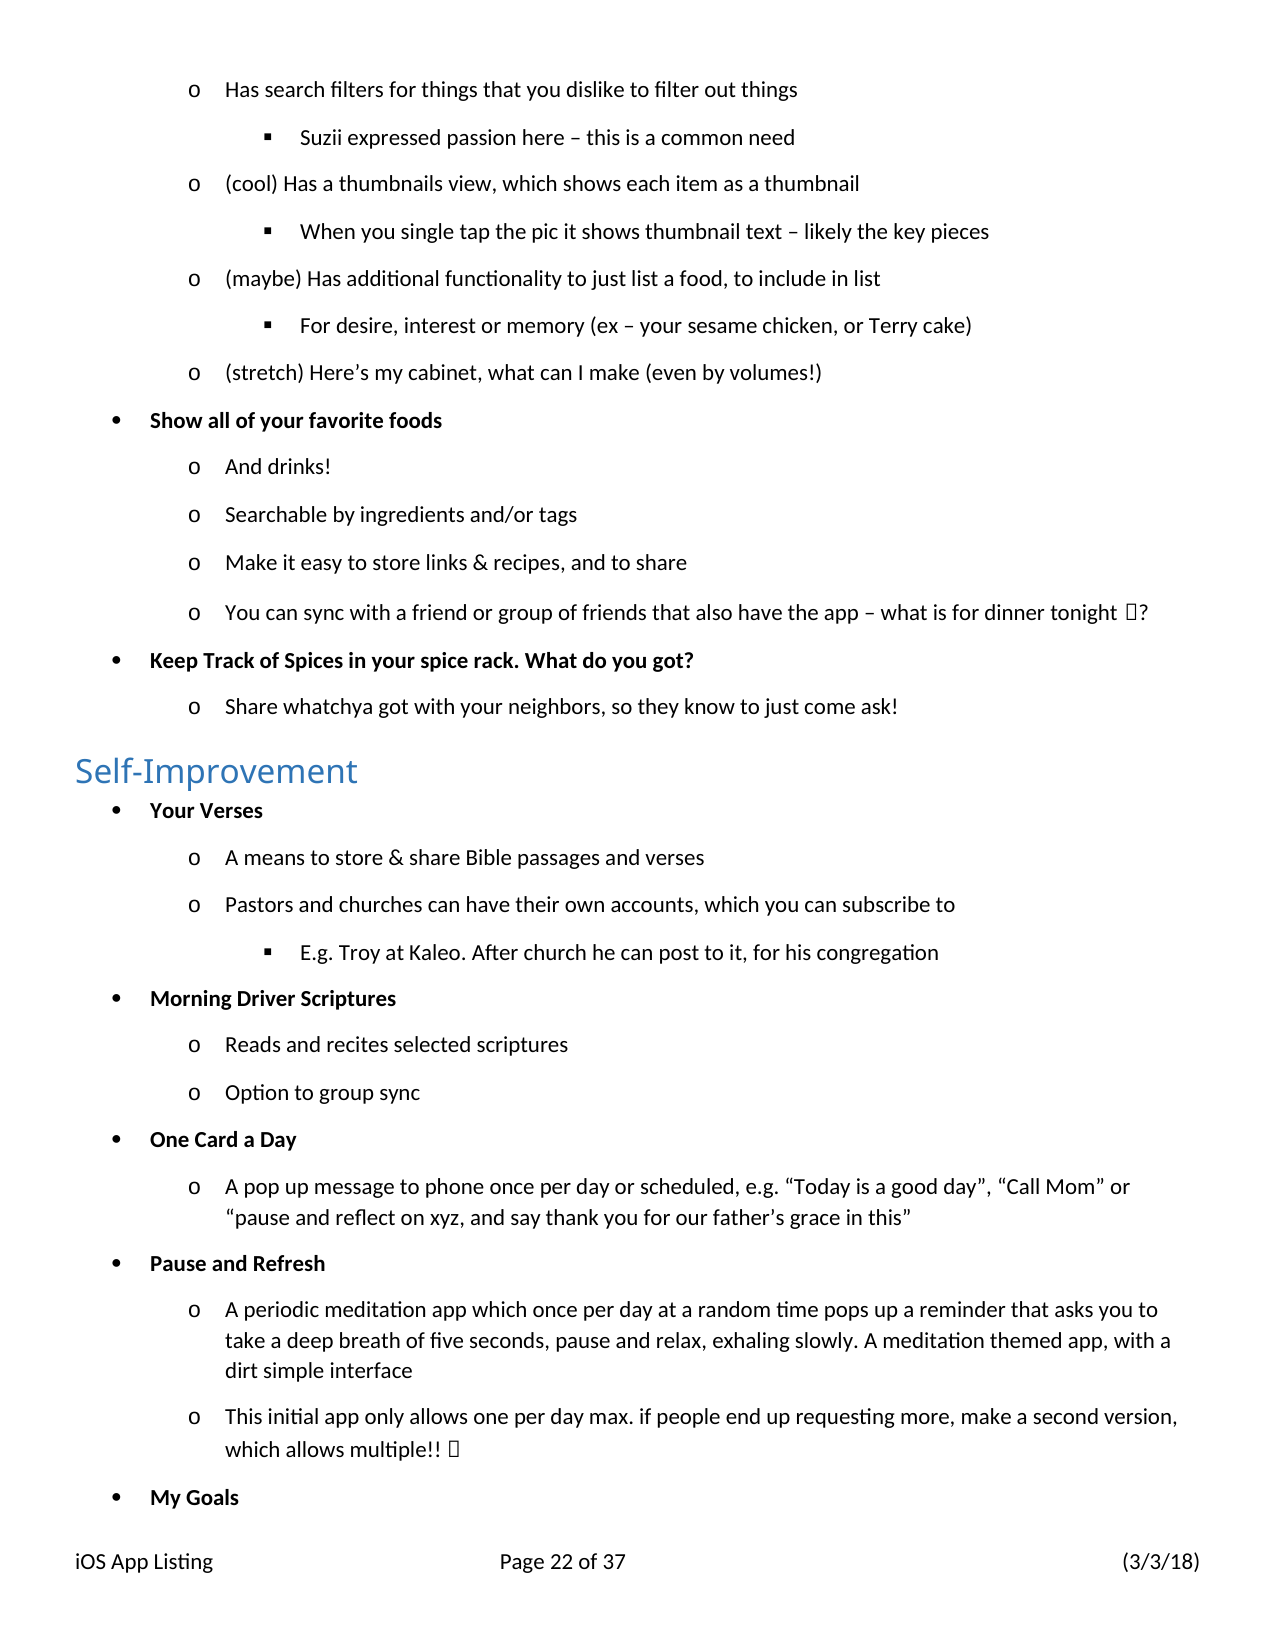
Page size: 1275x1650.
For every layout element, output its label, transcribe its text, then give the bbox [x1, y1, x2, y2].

list Your Verses [112, 797, 1200, 824]
list Pastors and churches can have their own accounts, which you can subscribe to [187, 890, 1200, 919]
list You can sync with a friend or group of friends that also have the app – what is for dinner tonight ? [187, 596, 1200, 627]
list Has search filters for things that you dislike to filter out things [187, 75, 1200, 104]
list Share whatchya got with your neighbors, so they know to just come ask! [187, 692, 1200, 721]
list Reads and recites selected scriptures [187, 1031, 1200, 1060]
list (stretch) Here’s my cabinet, what can I make (even by volumes!) [187, 358, 1200, 387]
list My Goals [112, 1483, 1200, 1511]
list Pause and Refresh [112, 1249, 1200, 1277]
list Searchable by ingredients and/or tags [187, 500, 1200, 529]
list Show all of your favorite foods [112, 406, 1200, 434]
list For desire, interest or memory (ex – your sesame chicken, or Terry cake) [262, 312, 1200, 339]
list (maybe) Has additional functionality to just list a food, to include in list [187, 264, 1200, 293]
list Suzii expressed passion here – this is a common need [262, 123, 1200, 151]
list A pop up message to phone once per day or scheduled, e.g. “Today is a good day”, “Call Mom” or “pause and reflect on xyz, and say thank you for our father’s grace in this” [187, 1172, 1200, 1231]
list This initial app only allows one per day max. if people end up requesting more, make a second version, which allows multiple!!  [187, 1402, 1200, 1465]
list Option to group sync [187, 1078, 1200, 1107]
list Make it easy to store links & recipes, and to share [187, 548, 1200, 577]
list A means to store & share Bible passages and verses [187, 843, 1200, 872]
list E.g. Troy at Kaleo. After church he can post to it, for his congregation [262, 938, 1200, 966]
list And drinks! [187, 452, 1200, 482]
list One Card a Day [112, 1126, 1200, 1154]
list A periodic meditation app which once per day at a random time pops up a reminder that asks you to take a deep breath of five seconds, pause and relax, exhaling slowly. A meditation themed app, with a dirt simple interface [187, 1296, 1200, 1384]
list (cool) Has a thumbnails view, which shows each item as a thumbnail [187, 169, 1200, 198]
list When you single tap the pic it shows thumbnail text – likely the key pieces [262, 217, 1200, 245]
list Keep Track of Spices in your spice rack. What do you got? [112, 646, 1200, 674]
subtitle Self-Improvement [75, 748, 1200, 793]
list Morning Driver Scriptures [112, 984, 1200, 1012]
